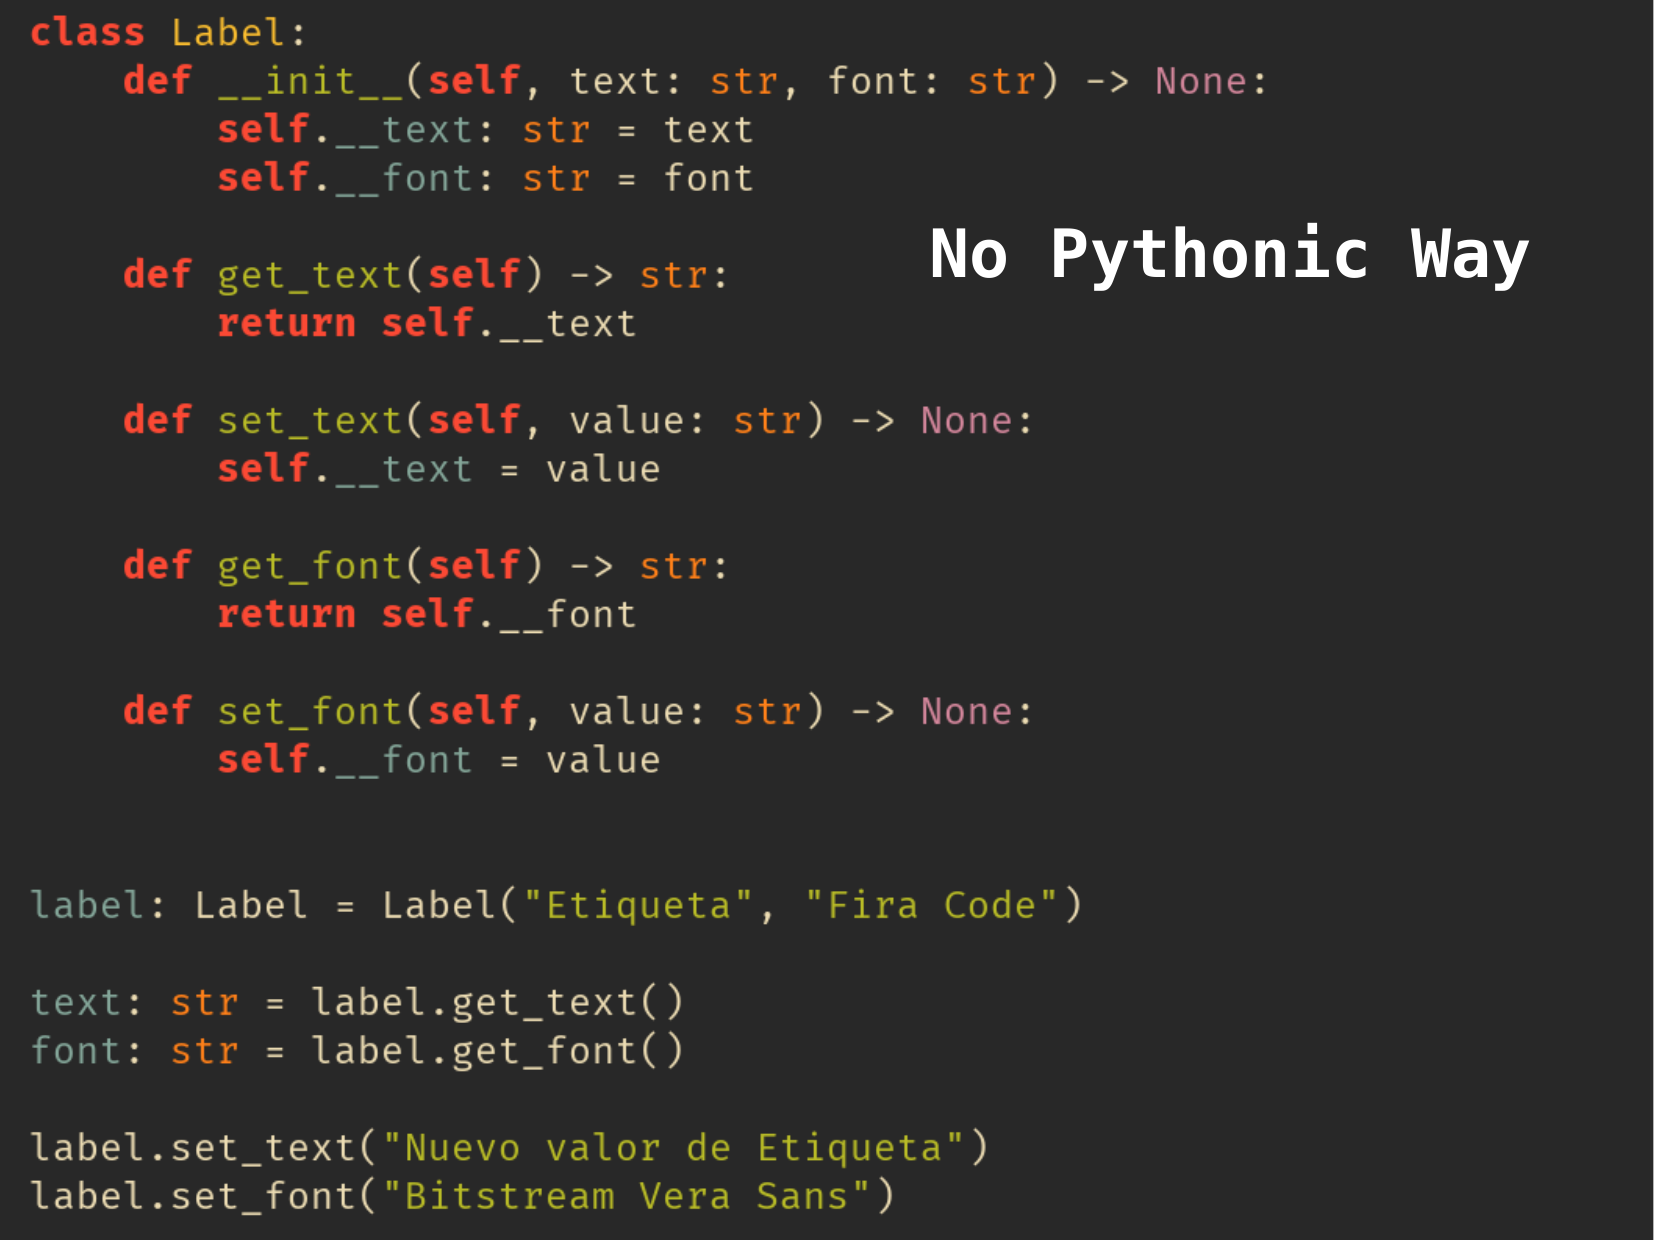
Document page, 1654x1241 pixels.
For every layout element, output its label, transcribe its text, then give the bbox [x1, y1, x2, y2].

picture [9, 8, 1644, 1231]
title No Pythonic Way [884, 199, 1579, 310]
